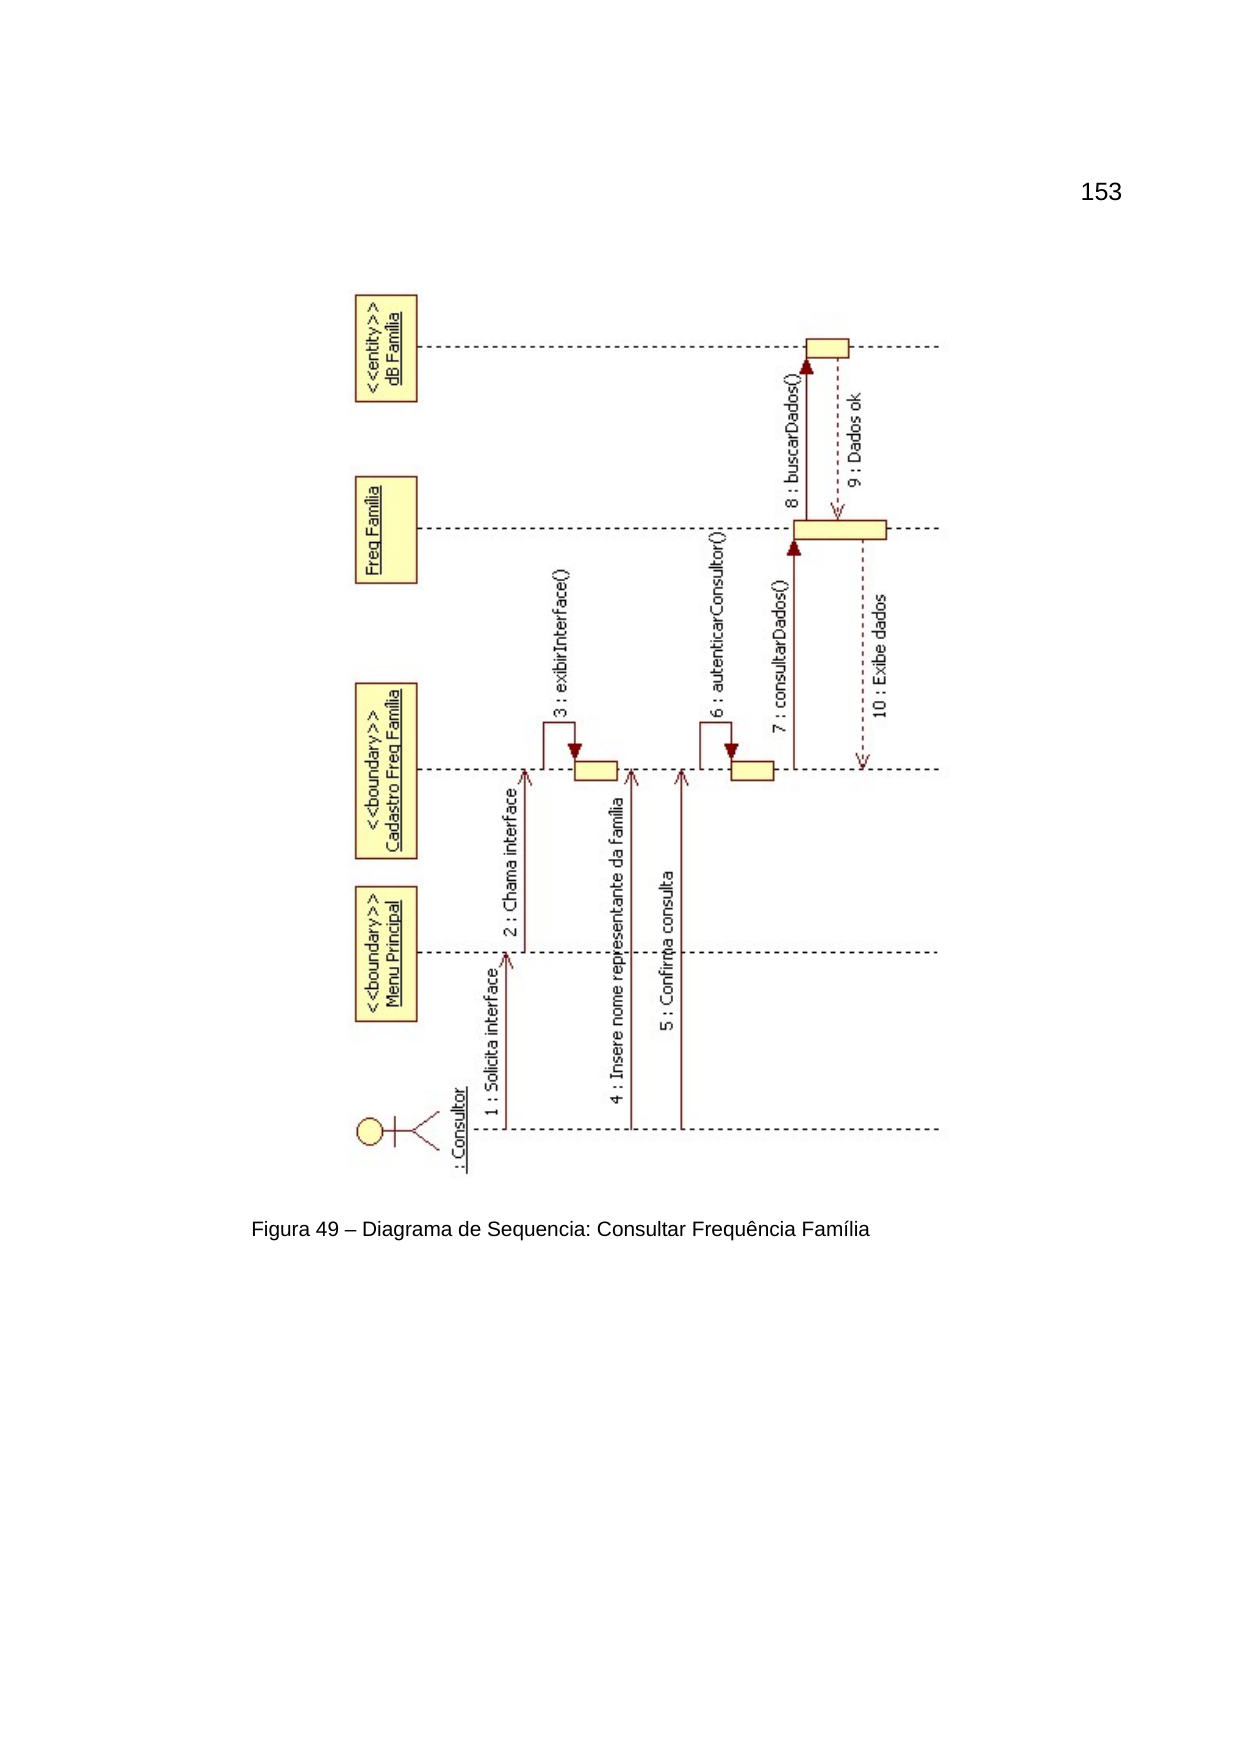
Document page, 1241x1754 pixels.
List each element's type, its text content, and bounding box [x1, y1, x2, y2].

text Figura 49 – Diagrama de Sequencia: Consultar Frequência Família [177, 1218, 1122, 1241]
picture [324, 265, 975, 1218]
